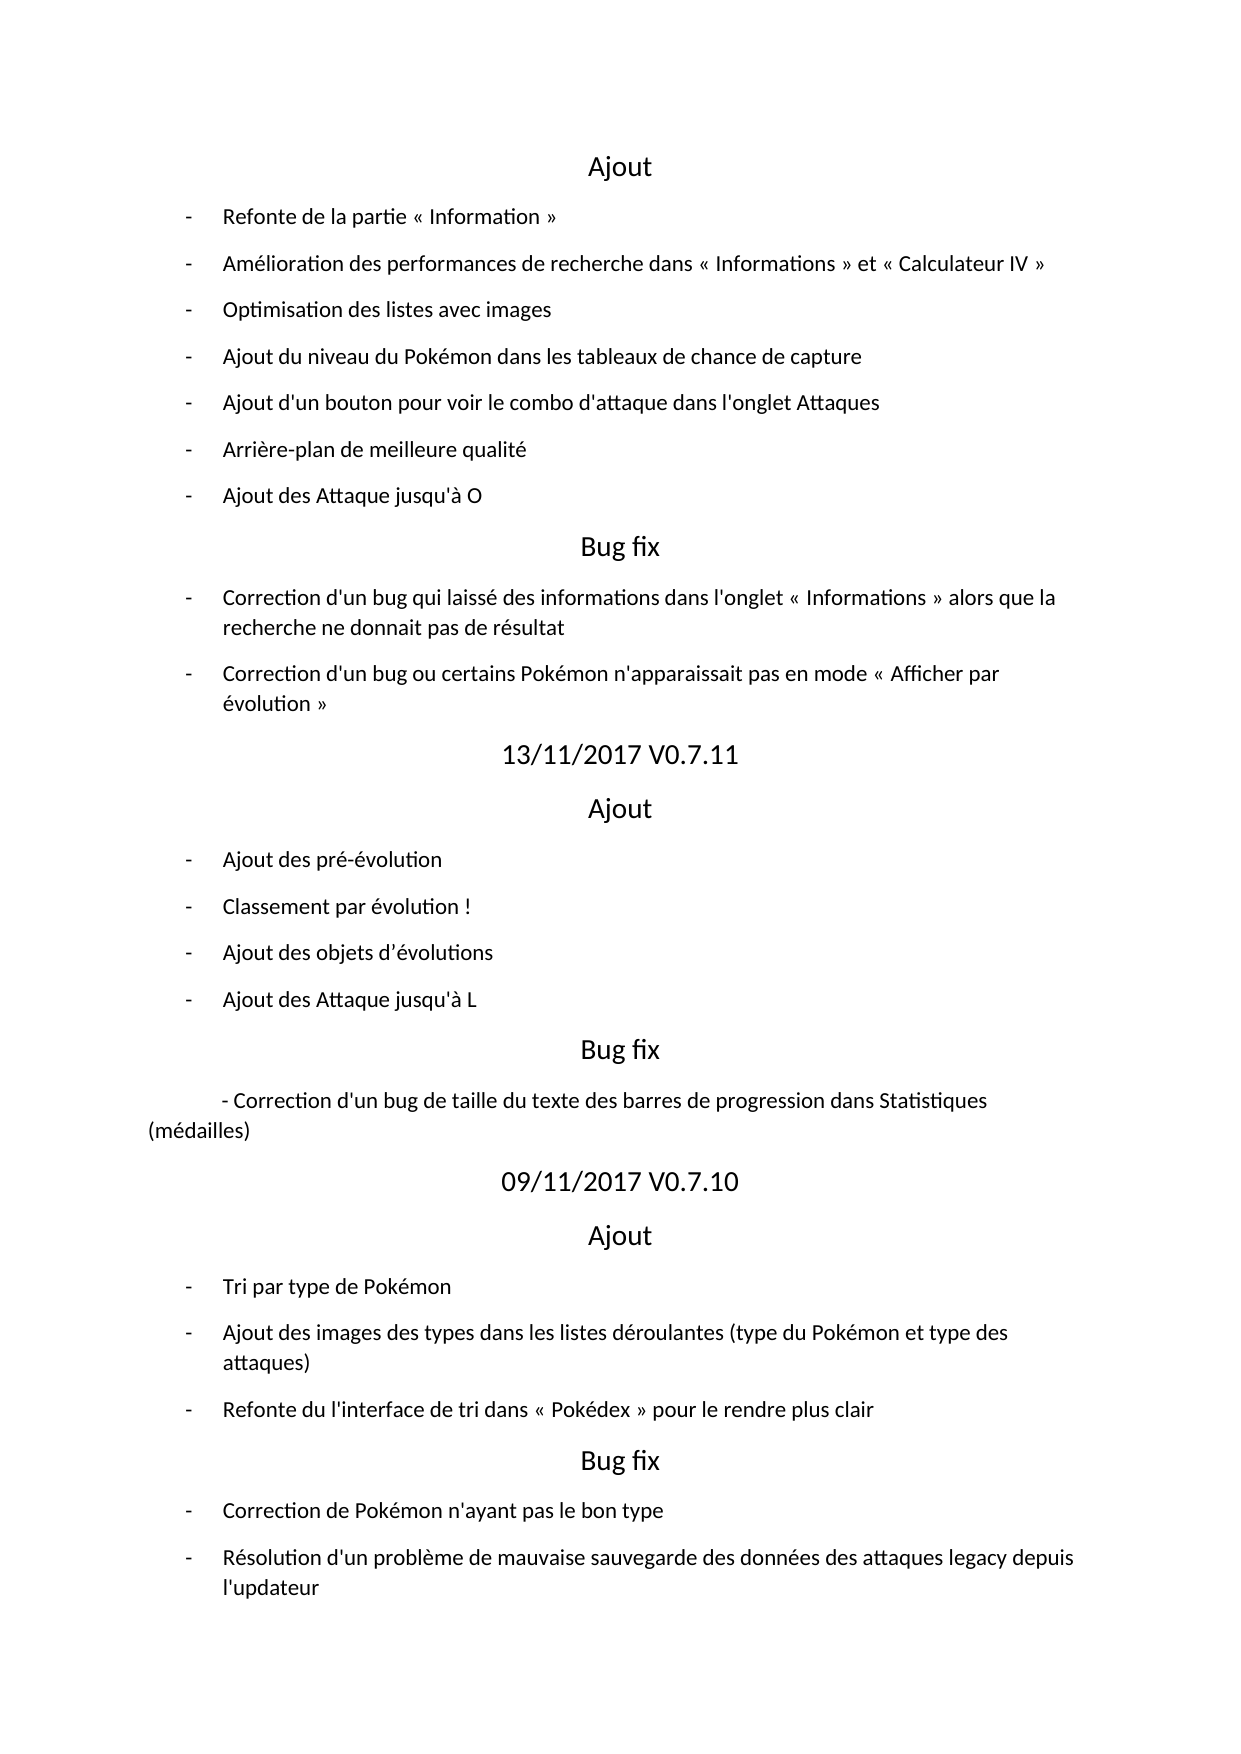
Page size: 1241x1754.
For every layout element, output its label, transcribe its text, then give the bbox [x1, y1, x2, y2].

list Refonte du l'interface de tri dans « Pokédex » pour le rendre plus clair [185, 1395, 1093, 1423]
list Ajout des pré-évolution [185, 845, 1093, 873]
list Correction d'un bug ou certains Pokémon n'apparaissait pas en mode « Afficher par évolution » [185, 659, 1093, 717]
list Classement par évolution ! [185, 892, 1093, 920]
list Correction d'un bug qui laissé des informations dans l'onglet « Informations » alors que la recherche ne donnait pas de résultat [185, 583, 1093, 641]
list Correction de Pokémon n'ayant pas le bon type [185, 1496, 1093, 1524]
list Ajout des Attaque jusqu'à L [185, 985, 1093, 1013]
list Ajout des images des types dans les listes déroulantes (type du Pokémon et type des attaques) [185, 1318, 1093, 1376]
text Ajout [148, 791, 1093, 826]
text Bug fix [148, 1442, 1093, 1477]
list Ajout d'un bouton pour voir le combo d'attaque dans l'onglet Attaques [185, 388, 1093, 417]
text Bug fix [148, 1031, 1093, 1067]
text 09/11/2017 V0.7.10 [148, 1163, 1093, 1198]
list Tri par type de Pokémon [185, 1272, 1093, 1300]
list Résolution d'un problème de mauvaise sauvegarde des données des attaques legacy depuis l'updateur [185, 1543, 1093, 1601]
list Ajout des Attaque jusqu'à O [185, 482, 1093, 510]
text Bug fix [148, 528, 1093, 564]
text - Correction d'un bug de taille du texte des barres de progression dans Statistiques (médailles) [148, 1086, 1093, 1144]
text Ajout [148, 1217, 1093, 1253]
list Amélioration des performances de recherche dans « Informations » et « Calculateur IV » [185, 249, 1093, 277]
list Ajout des objets d’évolutions [185, 938, 1093, 966]
text 13/11/2017 V0.7.11 [148, 736, 1093, 771]
list Arrière-plan de meilleure qualité [185, 435, 1093, 463]
list Refonte de la partie « Information » [185, 202, 1093, 230]
list Optimisation des listes avec images [185, 295, 1093, 323]
list Ajout du niveau du Pokémon dans les tableaux de chance de capture [185, 342, 1093, 370]
text Ajout [148, 148, 1093, 183]
